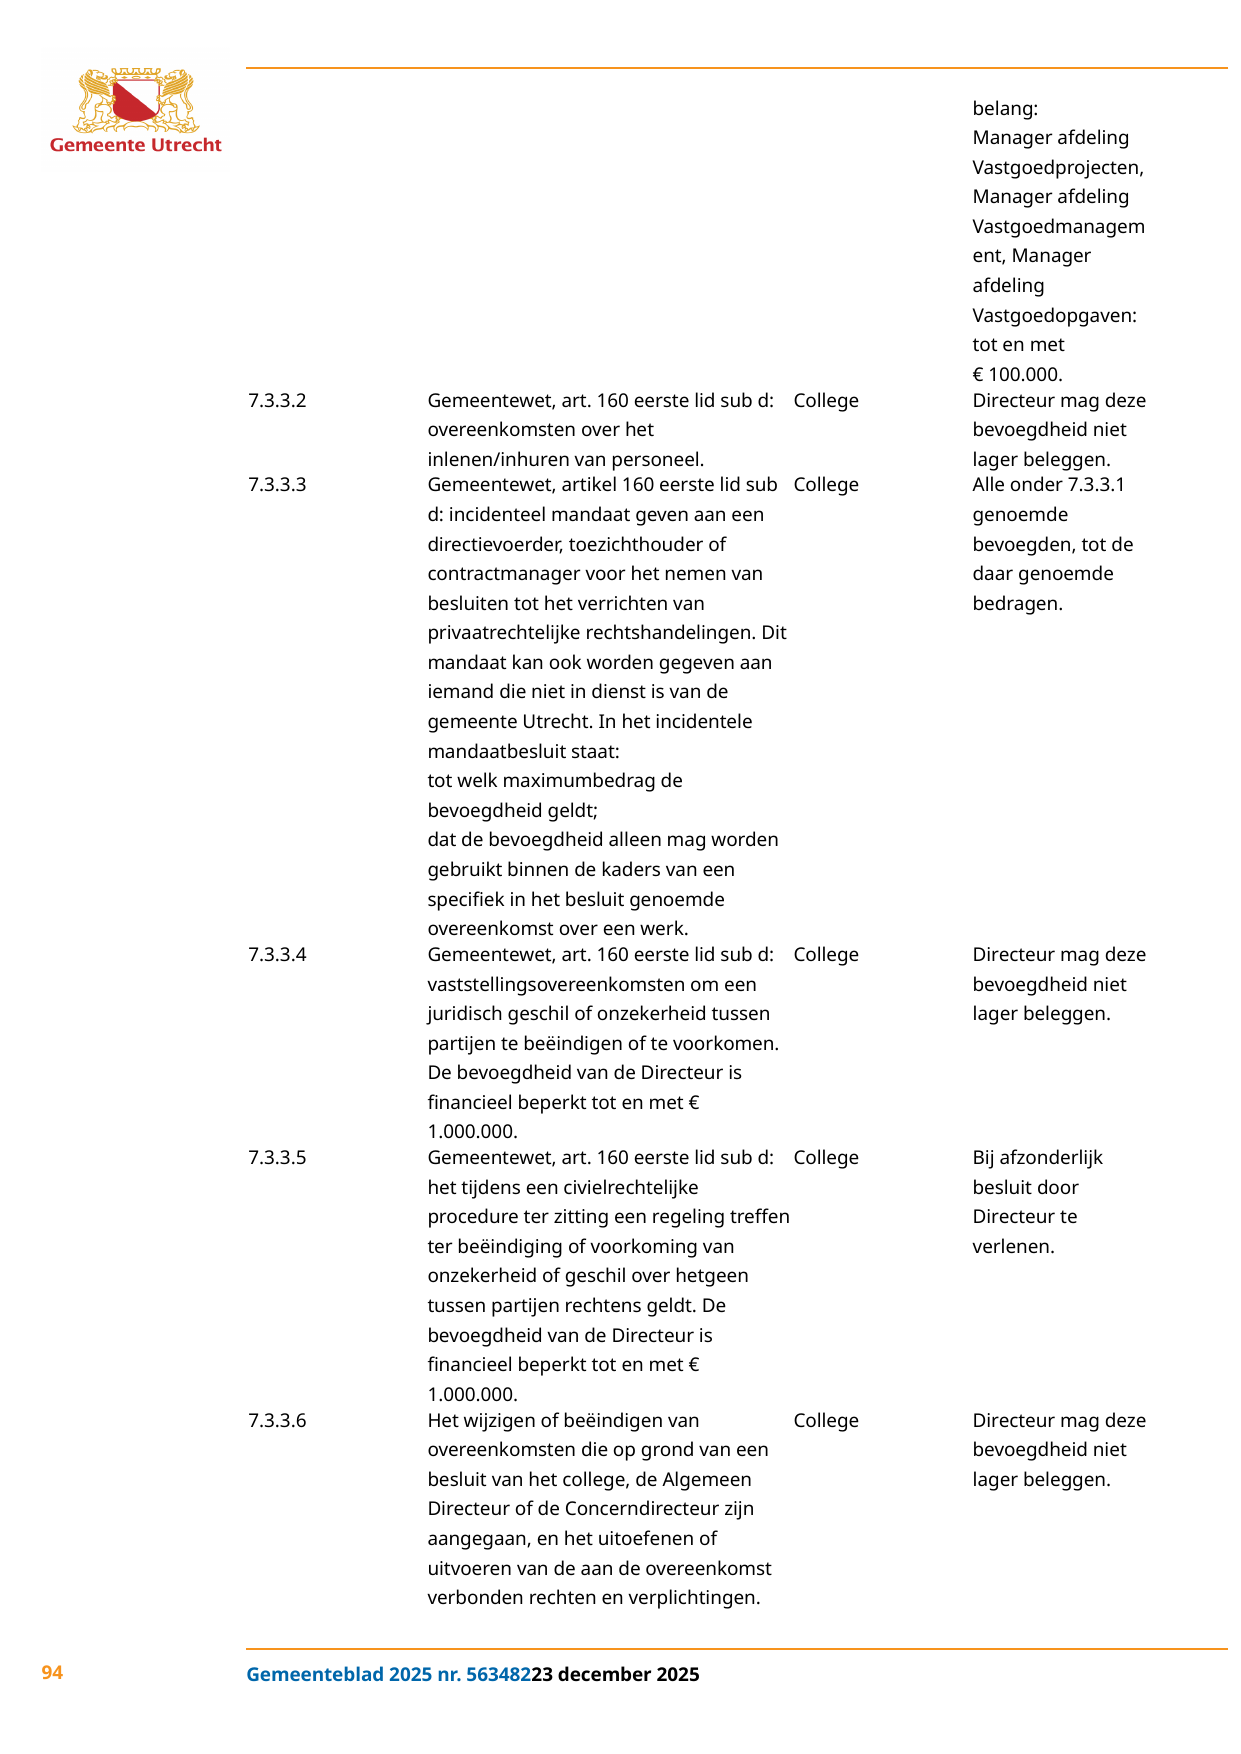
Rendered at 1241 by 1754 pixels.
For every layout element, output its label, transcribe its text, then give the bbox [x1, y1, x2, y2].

table_cell Gemeentewet, art. 160 eerste lid sub d: overeenkomsten over het inlenen/inhuren van personeel. [427, 387, 793, 472]
table_cell Het wijzigen of beëindigen van overeenkomsten die op grond van een besluit van het college, de Algemeen Directeur of de Concerndirecteur zijn aangegaan, en het uitoefenen of uitvoeren van de aan de overeenkomst verbonden rechten en verplichtingen. [427, 1407, 793, 1610]
table_cell 7.3.3.6 [248, 1407, 427, 1610]
table_cell [427, 95, 793, 387]
table_cell Directeur mag deze bevoegdheid niet lager beleggen. [973, 941, 1152, 1144]
table_cell 7.3.3.3 [248, 472, 427, 941]
table_cell Directeur mag deze bevoegdheid niet lager beleggen. [973, 1407, 1152, 1610]
table_cell 7.3.3.5 [248, 1144, 427, 1407]
picture [41, 47, 231, 172]
table_cell College [793, 1407, 972, 1610]
table_cell Gemeentewet, art. 160 eerste lid sub d: vaststellingsovereenkomsten om een juridisch geschil of onzekerheid tussen partijen te beëindigen of te voorkomen. De bevoegdheid van de Directeur is financieel beperkt tot en met € 1.000.000. [427, 941, 793, 1144]
table_cell 7.3.3.2 [248, 387, 427, 472]
table_cell 7.3.3.4 [248, 941, 427, 1144]
table_cell College [793, 387, 972, 472]
table_cell College [793, 1144, 972, 1407]
table_cell [248, 95, 427, 387]
table_cell Bij afzonderlijk besluit door Directeur te verlenen. [973, 1144, 1152, 1407]
table_cell Gemeentewet, art. 160 eerste lid sub d: het tijdens een civielrechtelijke procedure ter zitting een regeling treffen ter beëindiging of voorkoming van onzekerheid of geschil over hetgeen tussen partijen rechtens geldt. De bevoegdheid van de Directeur is financieel beperkt tot en met € 1.000.000. [427, 1144, 793, 1407]
table_cell belang: Manager afdeling Vastgoedprojecten, Manager afdeling Vastgoedmanagement, Manager afdeling Vastgoedopgaven: tot en met € 100.000. [973, 95, 1152, 387]
table_cell [793, 95, 972, 387]
table_cell College [793, 941, 972, 1144]
table_cell Directeur mag deze bevoegdheid niet lager beleggen. [973, 387, 1152, 472]
table_cell Alle onder 7.3.3.1 genoemde bevoegden, tot de daar genoemde bedragen. [973, 472, 1152, 941]
table_cell Gemeentewet, artikel 160 eerste lid sub d: incidenteel mandaat geven aan een directievoerder, toezichthouder of contractmanager voor het nemen van besluiten tot het verrichten van privaatrechtelijke rechtshandelingen. Dit mandaat kan ook worden gegeven aan iemand die niet in dienst is van de gemeente Utrecht. In het incidentele mandaatbesluit staat: tot welk maximumbedrag de bevoegdheid geldt; dat de bevoegdheid alleen mag worden gebruikt binnen de kaders van een specifiek in het besluit genoemde overeenkomst over een werk. [427, 472, 793, 941]
table_cell College [793, 472, 972, 941]
